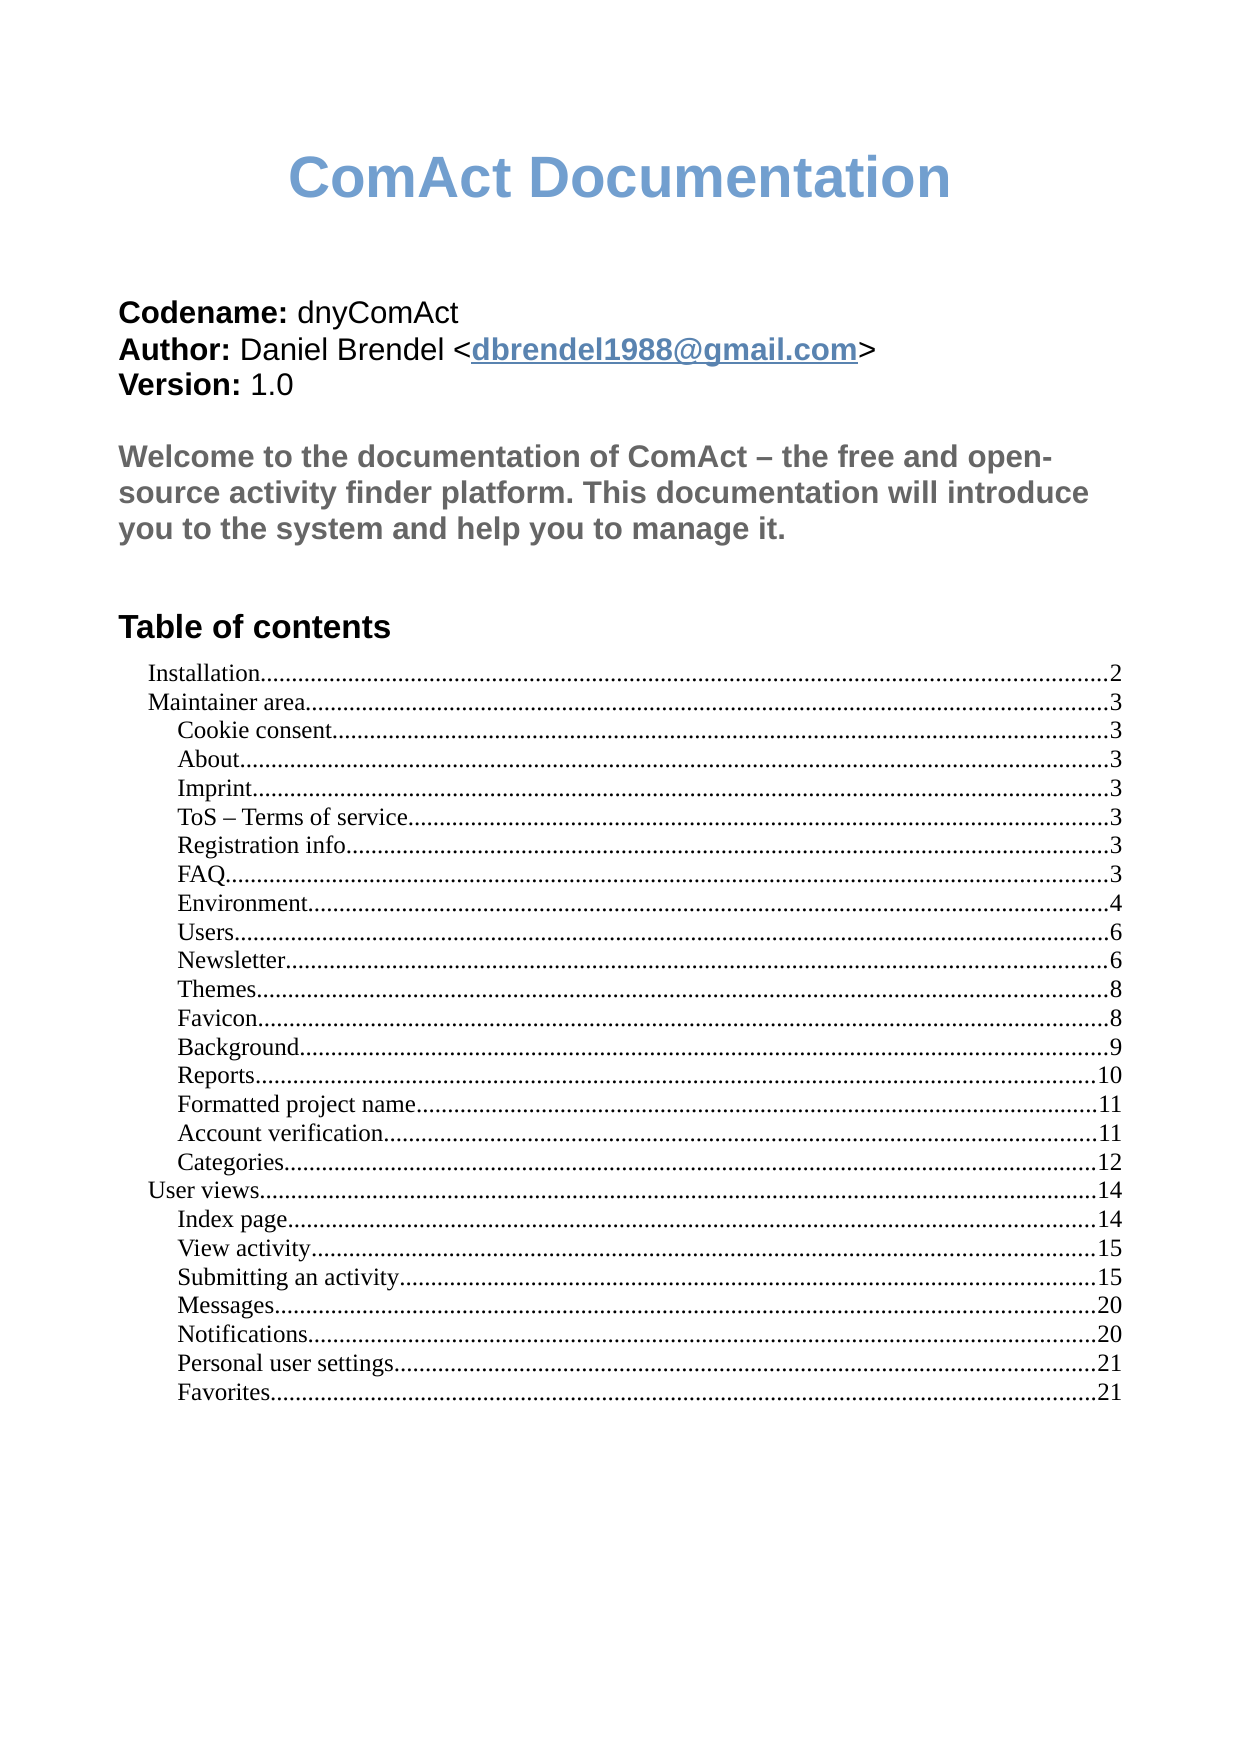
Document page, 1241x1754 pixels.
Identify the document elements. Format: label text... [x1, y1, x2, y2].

text Submitting an activity 15 [177, 1262, 1122, 1291]
text Notifications 20 [177, 1319, 1122, 1348]
text Newsletter 6 [177, 946, 1122, 974]
text Imprint 3 [177, 773, 1122, 802]
text Registration info 3 [177, 831, 1122, 859]
text Account verification 11 [177, 1118, 1122, 1147]
text Messages 20 [177, 1291, 1122, 1319]
text Categories 12 [177, 1147, 1122, 1176]
text Favorites 21 [177, 1377, 1122, 1406]
text Maintainer area 3 [148, 687, 1122, 716]
text Cookie consent 3 [177, 716, 1122, 744]
text FAQ 3 [177, 859, 1122, 888]
text Author: Daniel Brendel <dbrendel1988@gmail.com> [118, 331, 1122, 366]
text Codename: dnyComAct [118, 294, 1122, 331]
text Users 6 [177, 917, 1122, 946]
text Welcome to the documentation of ComAct – the free and open-source activity finder platform. This documentation will introduce you to the system and help you to manage it. [118, 438, 1122, 546]
text Reports 10 [177, 1061, 1122, 1089]
text About 3 [177, 744, 1122, 773]
text Personal user settings 21 [177, 1348, 1122, 1377]
text Environment 4 [177, 888, 1122, 917]
subtitle Table of contents [118, 607, 1122, 646]
text Installation 2 [148, 658, 1122, 687]
text Formatted project name 11 [177, 1089, 1122, 1118]
text Background 9 [177, 1032, 1122, 1061]
text Index page 14 [177, 1204, 1122, 1233]
title ComAct Documentation [118, 143, 1122, 210]
text User views 14 [148, 1176, 1122, 1204]
text View activity 15 [177, 1233, 1122, 1262]
text Favicon 8 [177, 1003, 1122, 1032]
text ToS – Terms of service 3 [177, 802, 1122, 831]
text Themes 8 [177, 974, 1122, 1003]
text Version: 1.0 [118, 366, 1122, 402]
